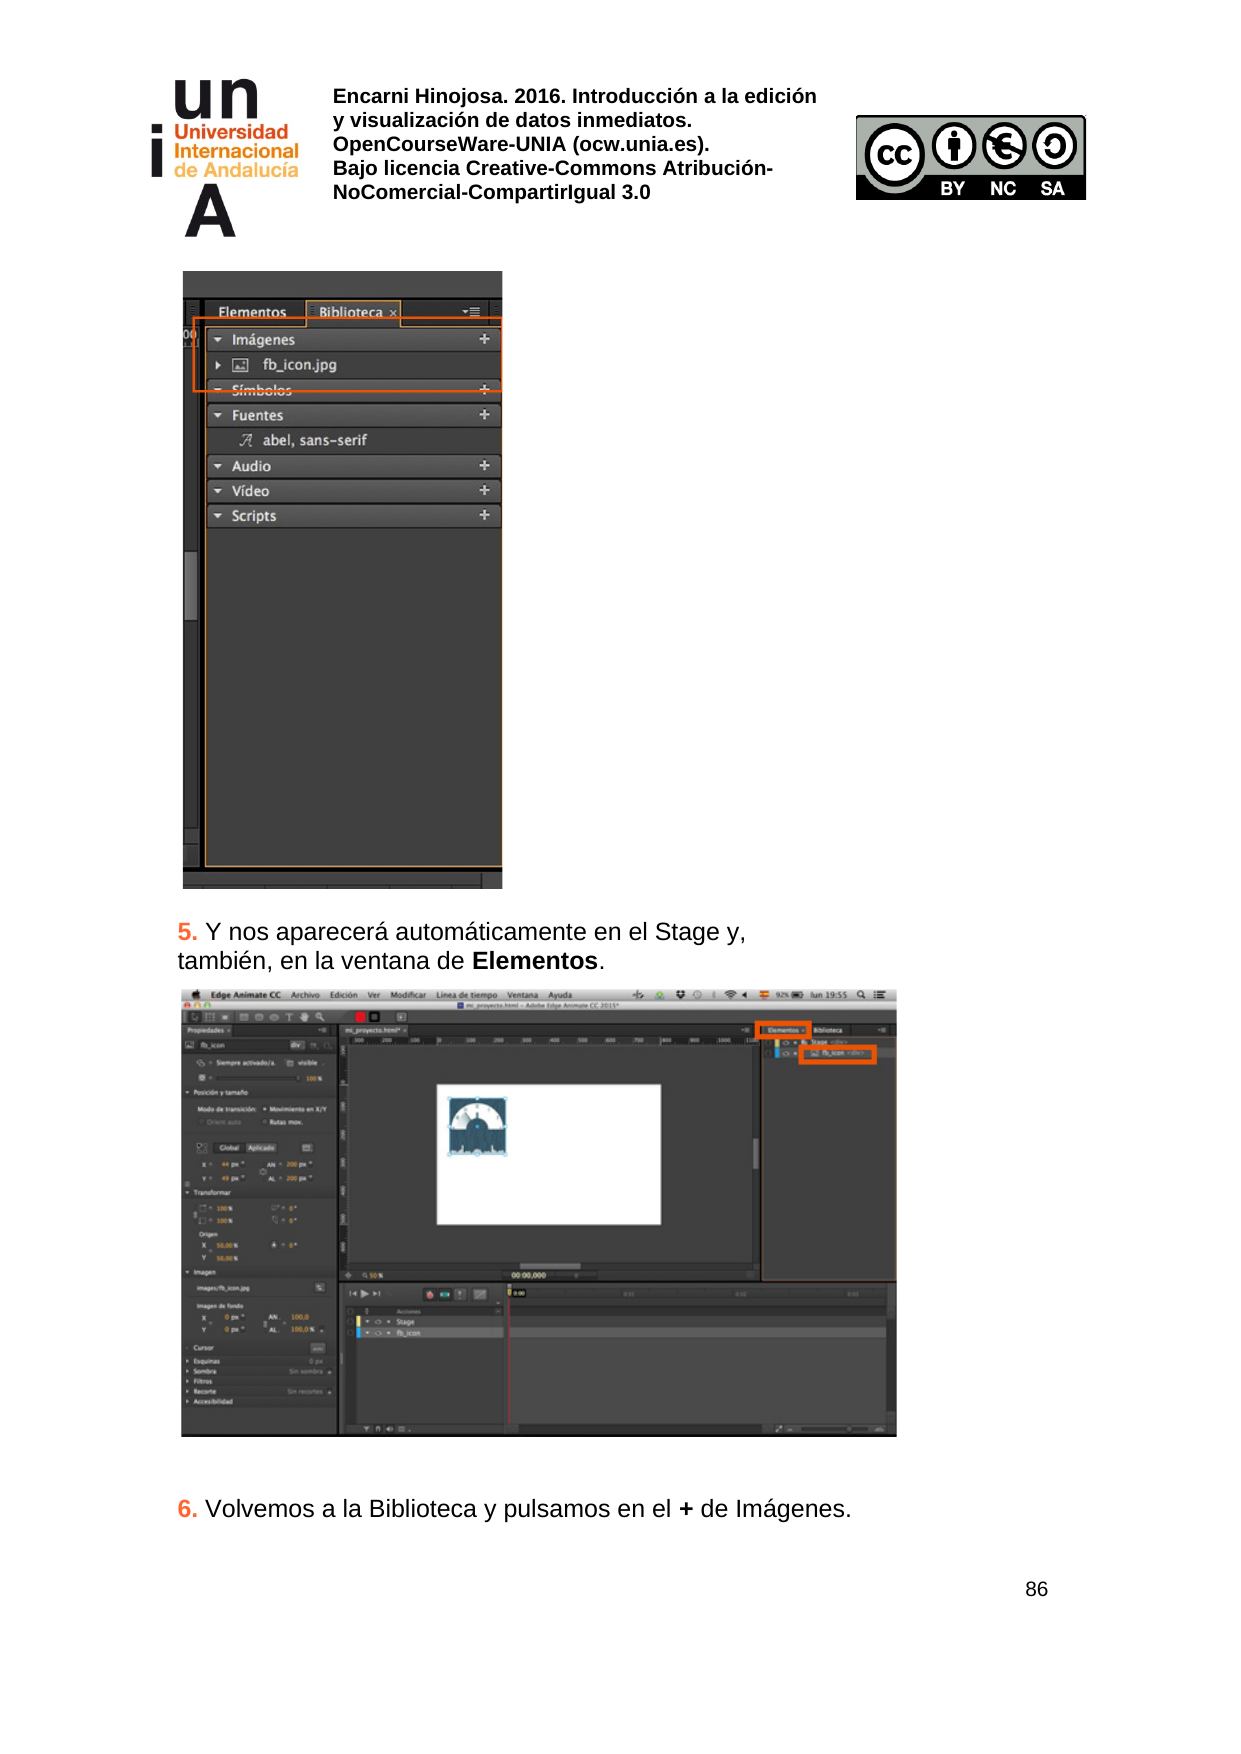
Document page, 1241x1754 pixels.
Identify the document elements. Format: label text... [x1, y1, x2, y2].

subtitle 6. Volvemos a la Biblioteca y pulsamos en el + de Imágenes. [177, 1494, 1048, 1523]
picture [148, 75, 303, 240]
subtitle 5. Y nos aparecerá automáticamente en el Stage y, también, en la ventana de Elementos. [177, 917, 1048, 975]
picture [182, 271, 503, 889]
picture [181, 989, 897, 1437]
